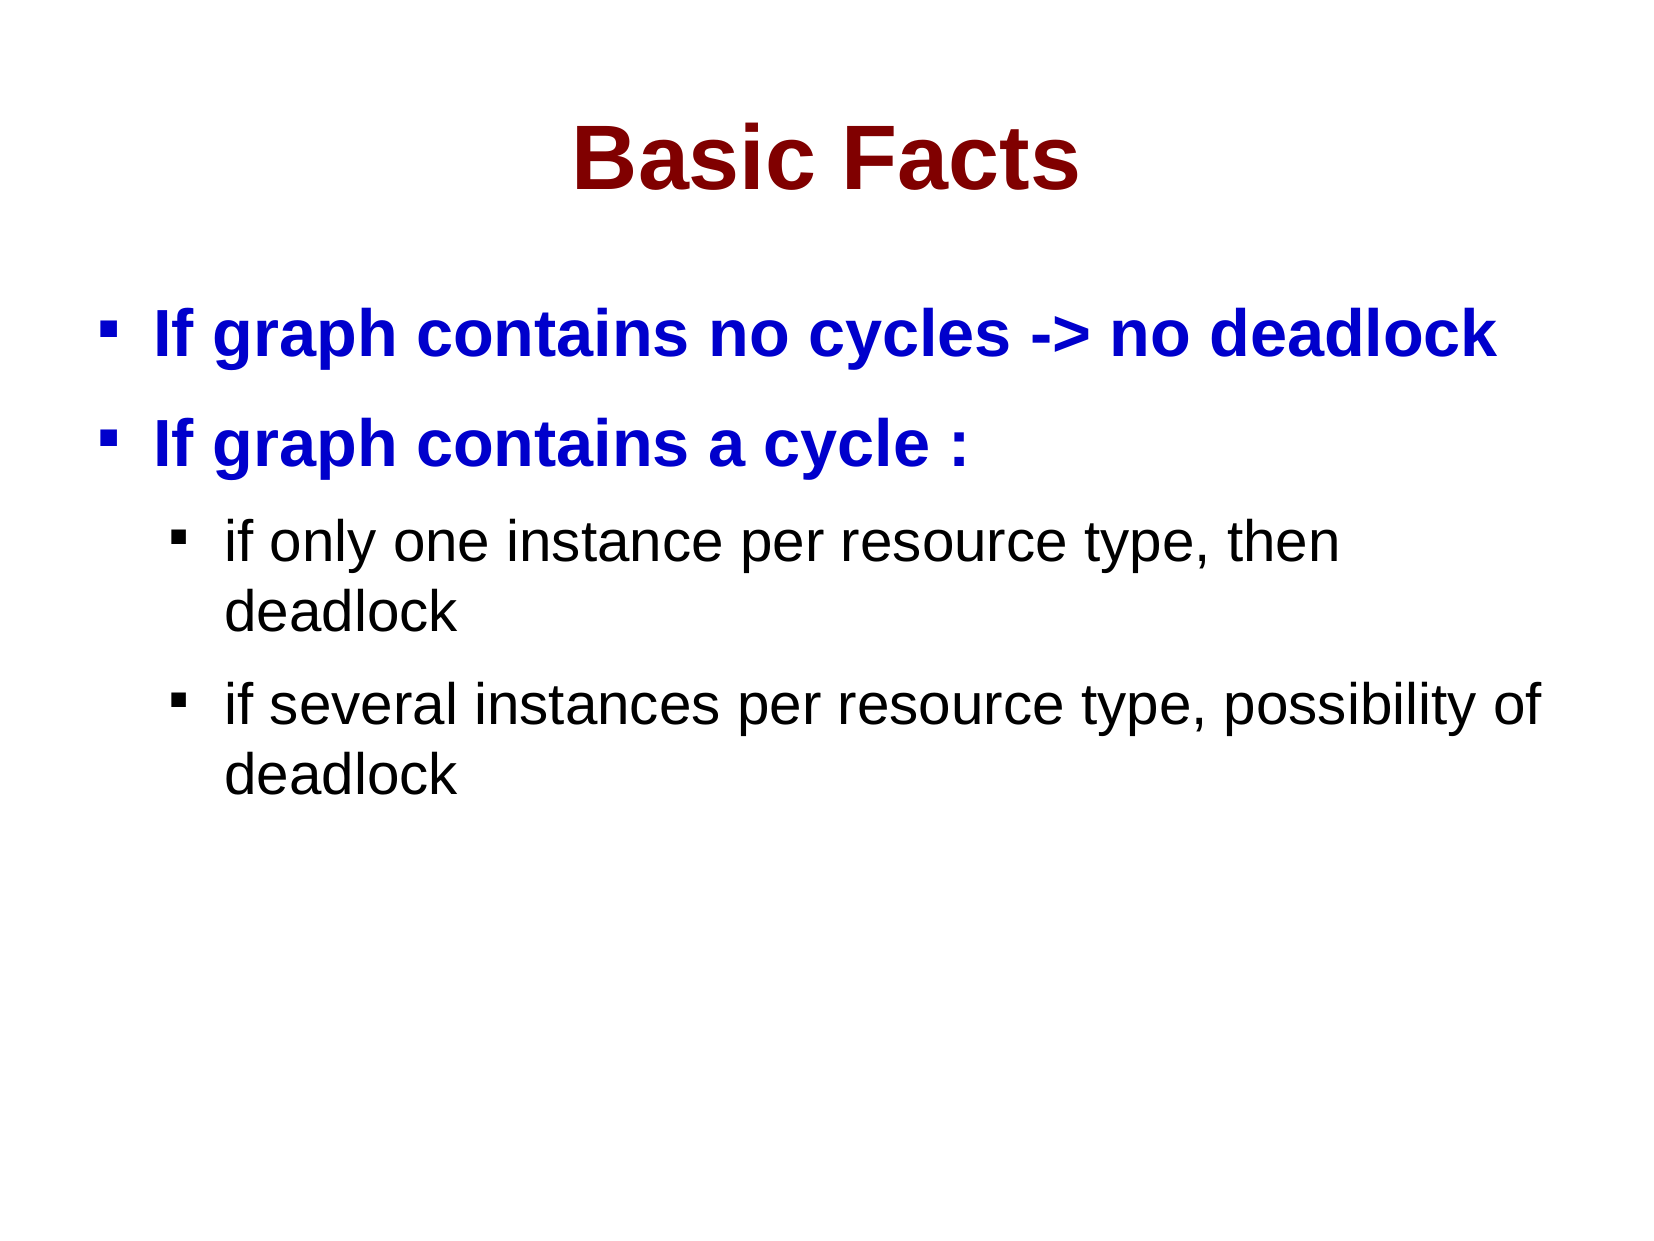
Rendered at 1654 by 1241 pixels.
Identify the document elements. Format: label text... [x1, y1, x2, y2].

title Basic Facts [82, 49, 1571, 257]
list If graph contains no cycles -> no deadlock If graph contains a cycle : if only one instance per resource type, then deadlock if several instances per resource type, possibility of deadlock [82, 290, 1571, 1010]
